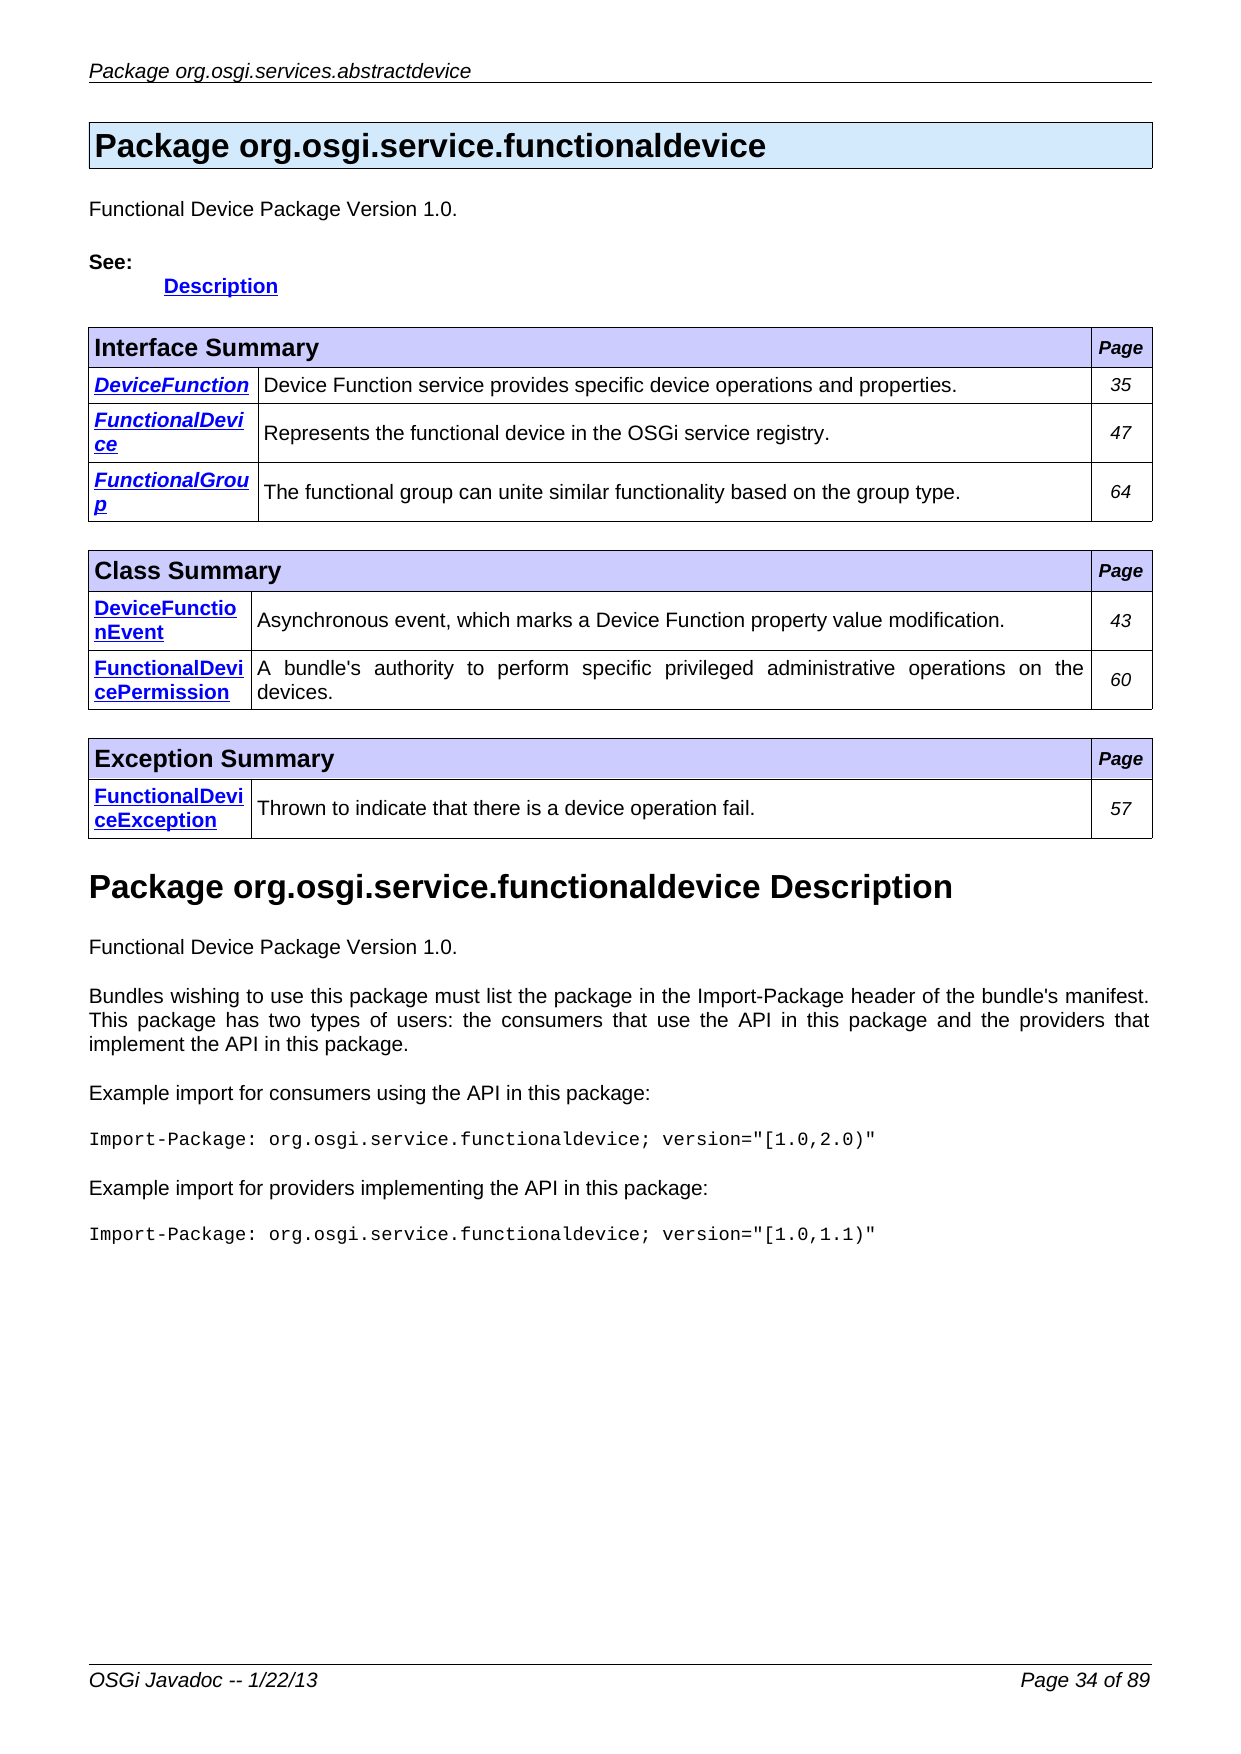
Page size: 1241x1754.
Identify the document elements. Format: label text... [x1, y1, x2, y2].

text See: [88, 250, 1152, 274]
table_cell 45 [1092, 404, 1152, 462]
table_cell DeviceFunctionEvent [89, 592, 251, 650]
table_cell 55 [1092, 780, 1152, 838]
table_header Page [1092, 739, 1152, 778]
text Bundles wishing to use this package must list the package in the Import-Package header of the bundle's manifest. This package has two types of users: the consumers that use the API in this package and the providers that implement the API in this package. [88, 983, 1152, 1055]
text Example import for consumers using the API in this package: [88, 1080, 1152, 1104]
table_cell Represents the functional device in the OSGi service registry. [259, 404, 1091, 462]
table_cell FunctionalGroup [89, 463, 258, 521]
table_cell Thrown to indicate that there is a device operation fail. [252, 780, 1091, 838]
text Description [163, 274, 1152, 298]
table_cell A bundle's authority to perform specific privileged administrative operations on the devices. [252, 651, 1091, 709]
table_header Page [1092, 328, 1152, 367]
text Package org.osgi.service.functionaldevice Description [88, 867, 1152, 905]
table_cell 61 [1092, 463, 1152, 521]
subtitle Package org.osgi.service.functionaldevice [90, 123, 1152, 168]
table_cell 57 [1092, 651, 1152, 709]
table_cell FunctionalDevice [89, 404, 258, 462]
table_cell Device Function service provides specific device operations and properties. [259, 368, 1091, 403]
text Functional Device Package Version 1.0. [88, 934, 1152, 958]
text Example import for providers implementing the API in this package: [88, 1176, 1152, 1199]
table_cell FunctionalDevicePermission [89, 651, 251, 709]
table_header Class Summary [89, 551, 1091, 591]
table_cell Asynchronous event, which marks a Device Function property value modification. [252, 592, 1091, 650]
text Import-Package: org.osgi.service.functionaldevice; version="[1.0,2.0)" [88, 1129, 1152, 1151]
table_header Exception Summary [89, 739, 1091, 778]
table_header Page [1092, 551, 1152, 591]
table_cell DeviceFunction [89, 368, 258, 403]
table_cell 34 [1092, 368, 1152, 403]
table_cell FunctionalDeviceException [89, 780, 251, 838]
table_cell 42 [1092, 592, 1152, 650]
text Functional Device Package Version 1.0. [88, 197, 1152, 221]
text Import-Package: org.osgi.service.functionaldevice; version="[1.0,1.1)" [88, 1224, 1152, 1246]
table_header Interface Summary [89, 328, 1091, 367]
table_cell The functional group can unite similar functionality based on the group type. [259, 463, 1091, 521]
